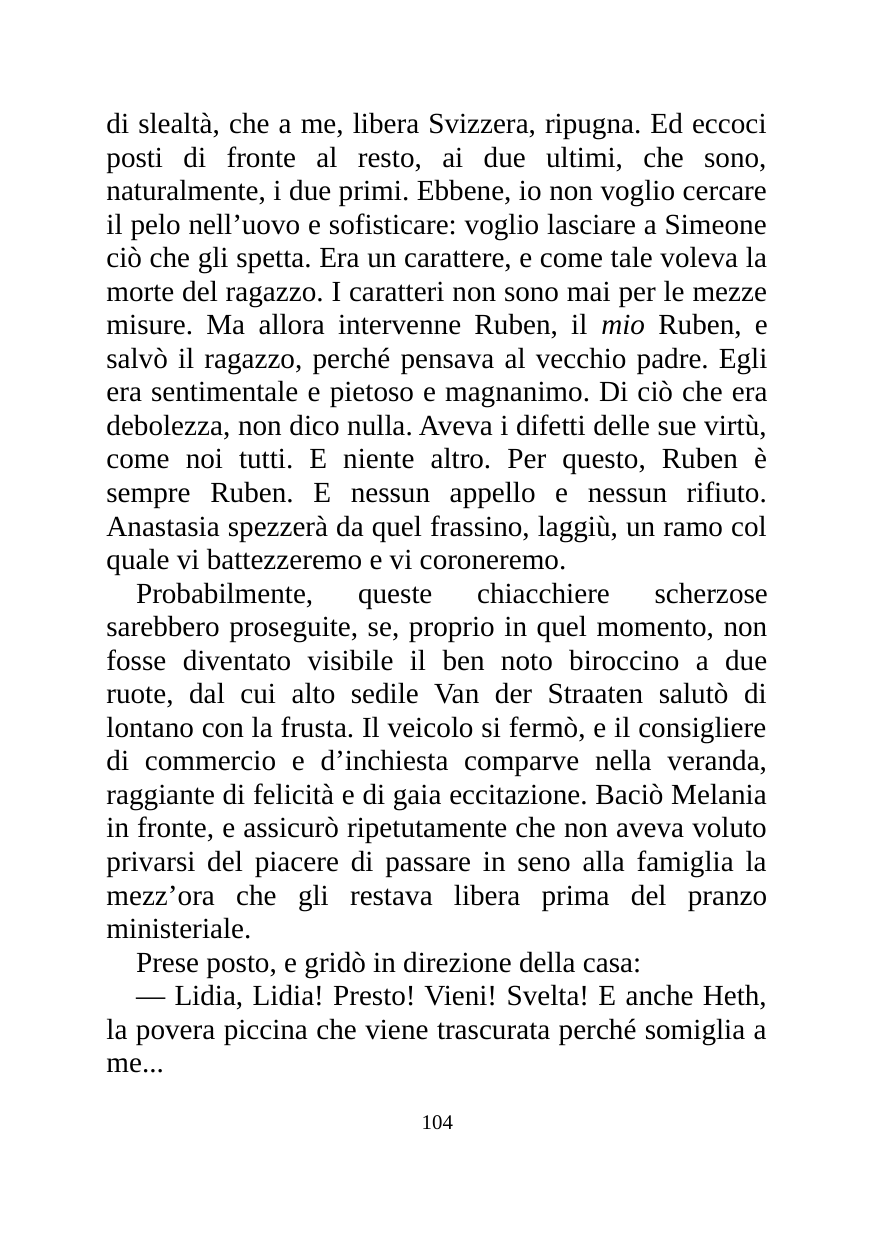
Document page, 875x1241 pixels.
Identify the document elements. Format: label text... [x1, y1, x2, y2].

text Probabilmente, queste chiacchiere scherzose sarebbero proseguite, se, proprio in quel momento, non fosse diventato visibile il ben noto biroccino a due ruote, dal cui alto sedile Van der Straaten salutò di lontano con la frusta. Il veicolo si fermò, e il consigliere di commercio e d’inchiesta comparve nella veranda, raggiante di felicità e di gaia eccitazione. Baciò Melania in fronte, e assicurò ripetutamente che non aveva voluto privarsi del piacere di passare in seno alla famiglia la mezz’ora che gli restava libera prima del pranzo ministeriale. [106, 576, 768, 945]
text — Lidia, Lidia! Presto! Vieni! Svelta! E anche Heth, la povera piccina che viene trascurata perché somiglia a me... [106, 978, 768, 1079]
text Prese posto, e gridò in direzione della casa: [106, 945, 768, 978]
text di slealtà, che a me, libera Svizzera, ripugna. Ed eccoci posti di fronte al resto, ai due ultimi, che sono, naturalmente, i due primi. Ebbene, io non voglio cercare il pelo nell’uovo e sofisticare: voglio lasciare a Simeone ciò che gli spetta. Era un carattere, e come tale voleva la morte del ragazzo. I caratteri non sono mai per le mezze misure. Ma allora intervenne Ruben, il mio Ruben, e salvò il ragazzo, perché pensava al vecchio padre. Egli era sentimentale e pietoso e magnanimo. Di ciò che era debolezza, non dico nulla. Aveva i difetti delle sue virtù, come noi tutti. E niente altro. Per questo, Ruben è sempre Ruben. E nessun appello e nessun rifiuto. Anastasia spezzerà da quel frassino, laggiù, un ramo col quale vi battezzeremo e vi coroneremo. [106, 106, 768, 576]
